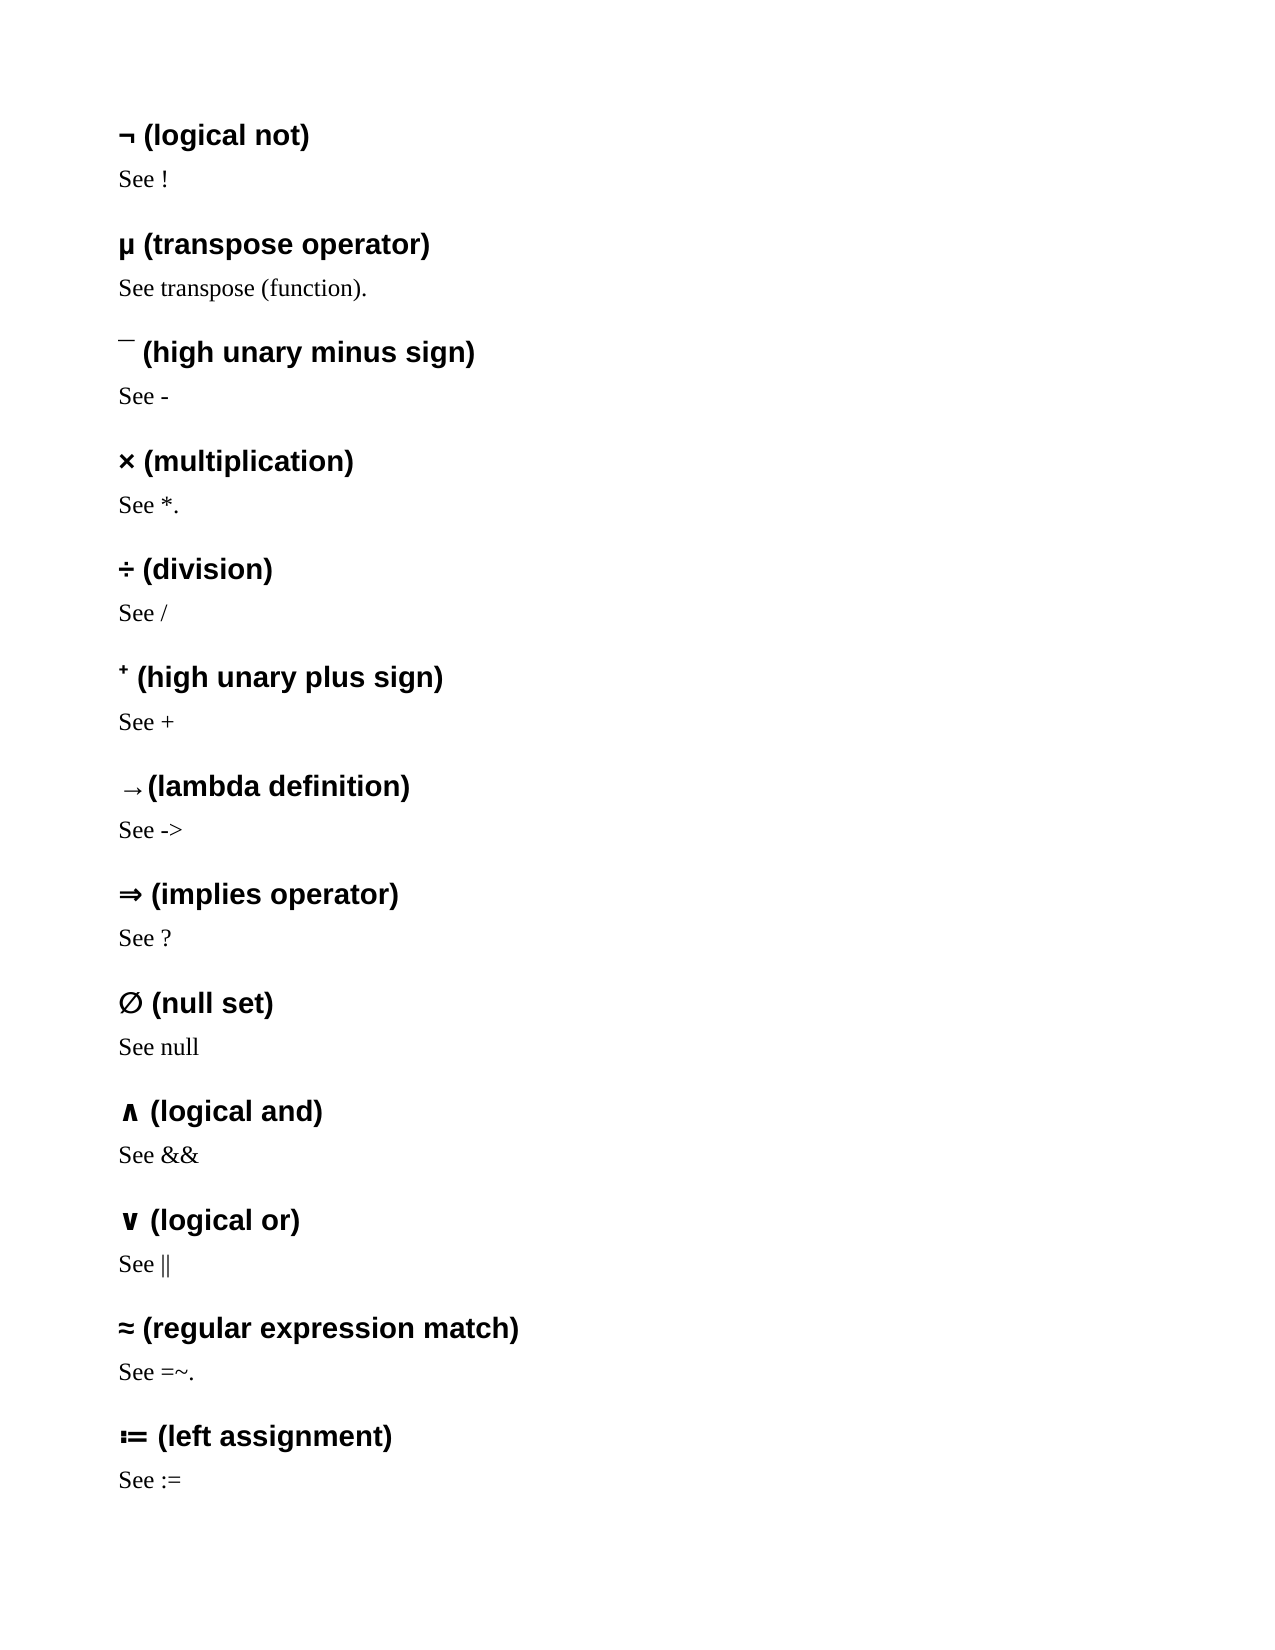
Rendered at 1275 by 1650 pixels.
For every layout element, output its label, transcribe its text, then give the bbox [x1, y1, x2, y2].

text See ! [118, 164, 1157, 193]
subtitle ∧ (logical and) [118, 1094, 1157, 1128]
subtitle →(lambda definition) [118, 769, 1157, 802]
text See *. [118, 490, 1157, 518]
subtitle ≈ (regular expression match) [118, 1311, 1157, 1345]
text See transpose (function). [118, 273, 1157, 302]
text See || [118, 1249, 1157, 1277]
text See / [118, 598, 1157, 627]
text See ? [118, 923, 1157, 952]
text See + [118, 707, 1157, 735]
text See := [118, 1466, 1157, 1494]
subtitle ÷ (division) [118, 552, 1157, 586]
text See - [118, 381, 1157, 410]
subtitle ≔ (left assignment) [118, 1419, 1157, 1453]
subtitle ∨ (logical or) [118, 1202, 1157, 1236]
text See null [118, 1032, 1157, 1061]
text See -> [118, 815, 1157, 844]
subtitle ¬ (logical not) [118, 118, 1157, 152]
subtitle µ (transpose operator) [118, 227, 1157, 260]
subtitle ¯ (high unary minus sign) [118, 335, 1157, 369]
subtitle × (multiplication) [118, 443, 1157, 477]
subtitle ⁺ (high unary plus sign) [118, 660, 1157, 694]
text See =~. [118, 1357, 1157, 1386]
subtitle ⇒ (implies operator) [118, 877, 1157, 911]
text See && [118, 1140, 1157, 1169]
subtitle ∅ (null set) [118, 986, 1157, 1019]
